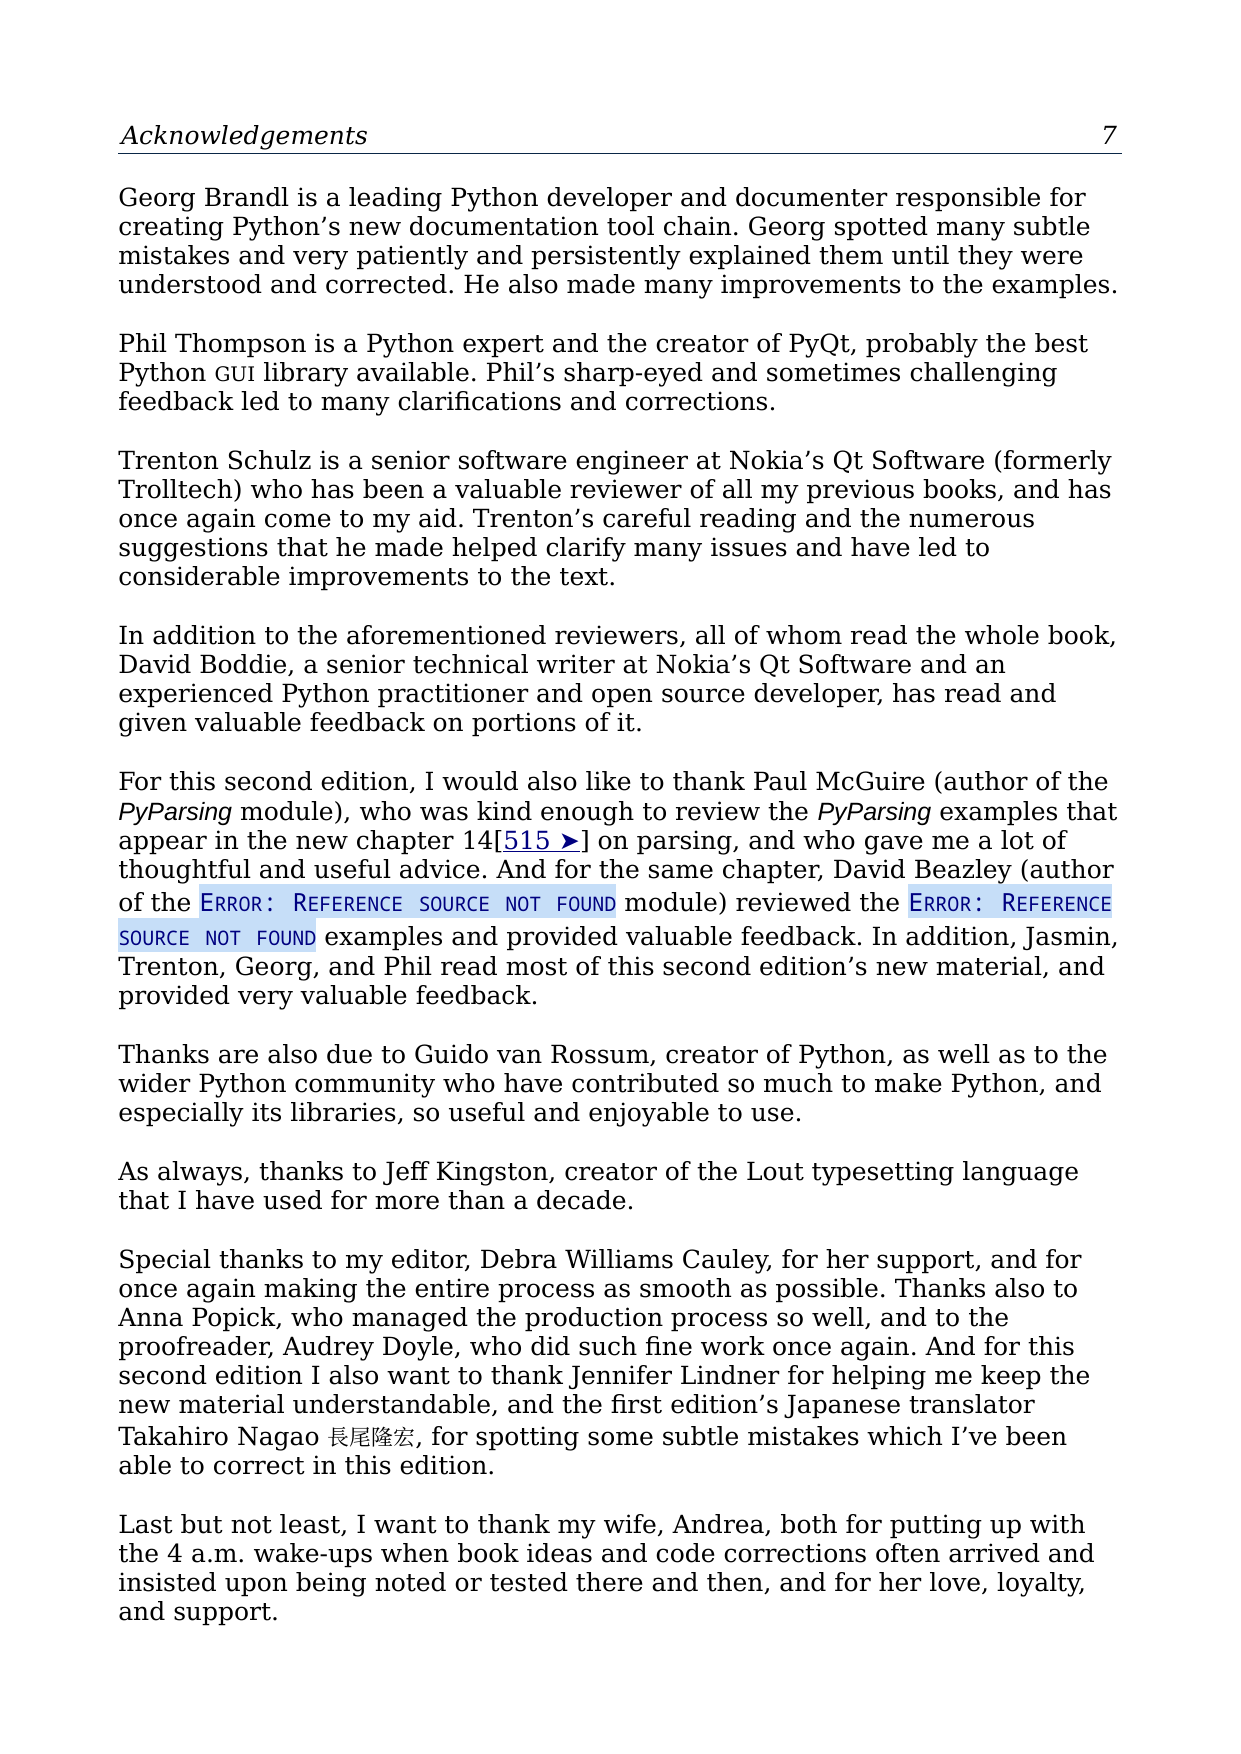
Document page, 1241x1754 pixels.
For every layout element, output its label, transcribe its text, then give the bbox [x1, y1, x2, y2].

text For this second edition, I would also like to thank Paul McGuire (author of the PyParsing module), who was kind enough to review the PyParsing examples that appear in the new chapter 14[515 ➤] on parsing, and who gave me a lot of thoughtful and useful advice. And for the same chapter, David Beazley (author of the Error: Reference source not found module) reviewed the Error: Reference source not found examples and provided valuable feedback. In addition, Jasmin, Trenton, Georg, and Phil read most of this second edition’s new material, and provided very valuable feedback. [118, 767, 1122, 1011]
text Phil Thompson is a Python expert and the creator of PyQt, probably the best Python gui library available. Phil’s sharp-eyed and sometimes challenging feedback led to many clarifications and corrections. [118, 329, 1122, 416]
text In addition to the aforementioned reviewers, all of whom read the whole book, David Boddie, a senior technical writer at Nokia’s Qt Software and an experienced Python practitioner and open source developer, has read and given valuable feedback on portions of it. [118, 621, 1122, 738]
text Last but not least, I want to thank my wife, Andrea, both for putting up with the 4 a.m. wake-ups when book ideas and code corrections often arrived and insisted upon being noted or tested there and then, and for her love, loyalty, and support. [118, 1510, 1122, 1627]
text Georg Brandl is a leading Python developer and documenter responsible for creating Python’s new documentation tool chain. Georg spotted many subtle mistakes and very patiently and persistently explained them until they were understood and corrected. He also made many improvements to the examples. [118, 183, 1122, 299]
text As always, thanks to Jeff Kingston, creator of the Lout typesetting language that I have used for more than a decade. [118, 1157, 1122, 1215]
text Thanks are also due to Guido van Rossum, creator of Python, as well as to the wider Python community who have contributed so much to make Python, and especially its libraries, so useful and enjoyable to use. [118, 1040, 1122, 1128]
text Trenton Schulz is a senior software engineer at Nokia’s Qt Software (formerly Trolltech) who has been a valuable reviewer of all my previous books, and has once again come to my aid. Trenton’s careful reading and the numerous suggestions that he made helped clarify many issues and have led to considerable improvements to the text. [118, 446, 1122, 592]
text Special thanks to my editor, Debra Williams Cauley, for her support, and for once again making the entire process as smooth as possible. Thanks also to Anna Popick, who managed the production process so well, and to the proofreader, Audrey Doyle, who did such fine work once again. And for this second edition I also want to thank Jennifer Lindner for helping me keep the new material understandable, and the first edition’s Japanese translator Takahiro Nagao 長尾隆宏, for spotting some subtle mistakes which I’ve been able to correct in this edition. [118, 1245, 1122, 1481]
